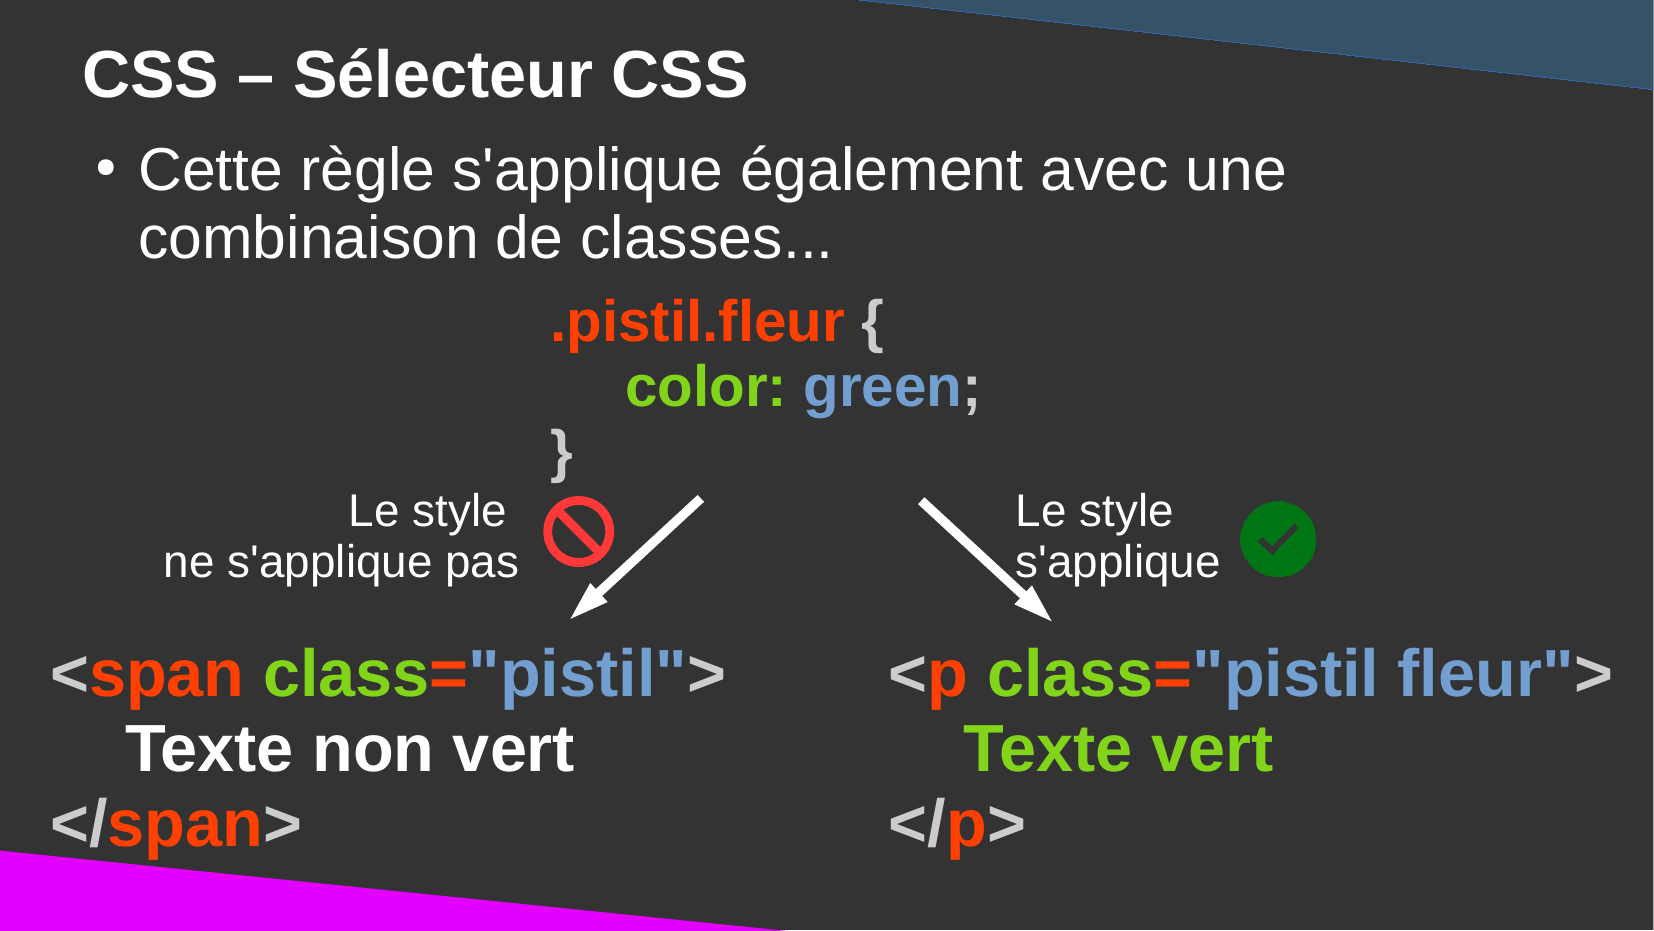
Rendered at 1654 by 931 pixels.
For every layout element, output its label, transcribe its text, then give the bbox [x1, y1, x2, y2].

list Cette règle s'applique également avec une combinaison de classes... [80, 135, 1605, 272]
text_box [543, 496, 615, 567]
text_box <p class="pistil fleur"> Texte vert </p> [874, 628, 1654, 869]
title Le style ne s'applique pas [153, 484, 520, 588]
text_box <span class="pistil"> Texte non vert </span> [35, 628, 779, 869]
text_box [859, 0, 1654, 90]
title CSS – Sélecteur CSS [82, 37, 1571, 114]
picture [1240, 501, 1316, 577]
title Le style s'applique [1015, 484, 1382, 588]
text_box .pistil.fleur { color: green; } [535, 281, 1099, 492]
text_box [0, 850, 788, 931]
